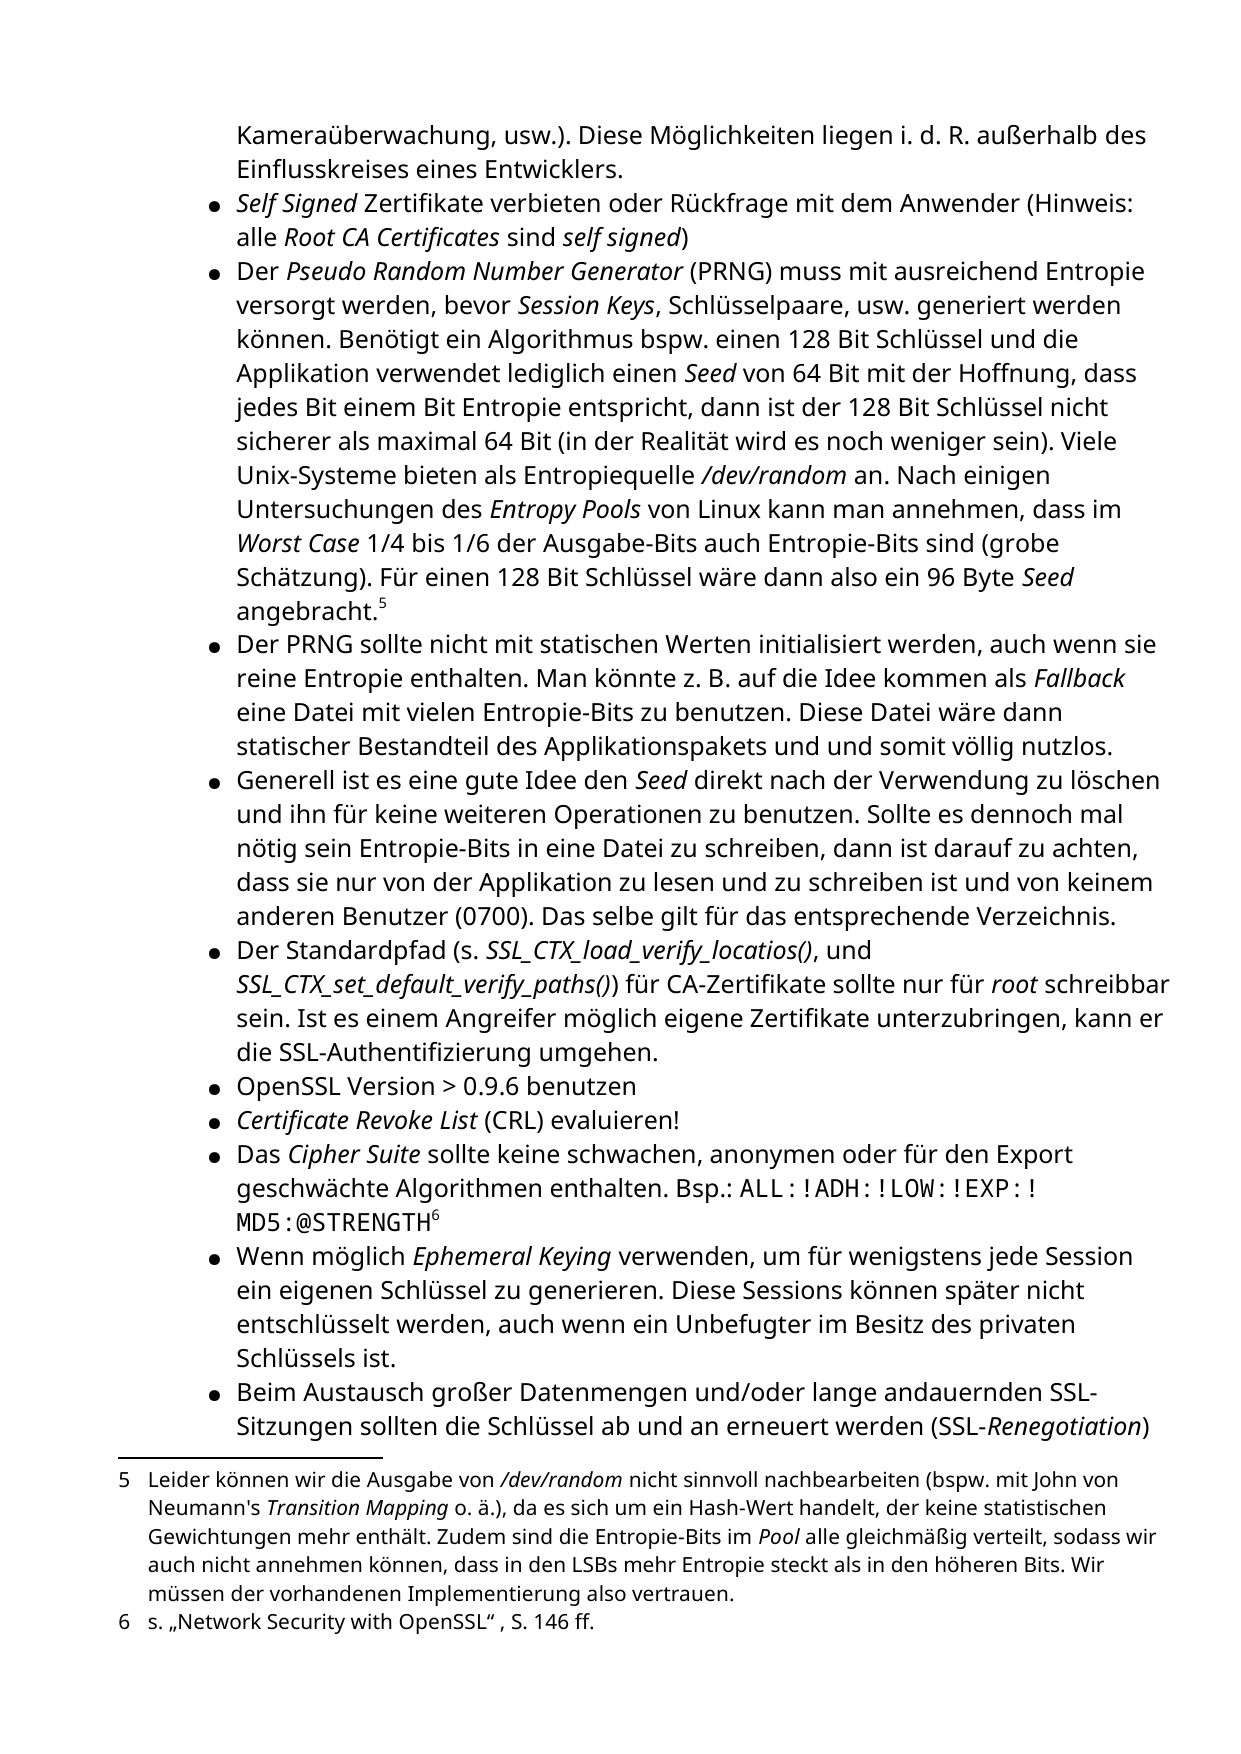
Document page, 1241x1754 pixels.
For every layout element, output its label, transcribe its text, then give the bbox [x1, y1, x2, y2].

list Wenn möglich Ephemeral Keying verwenden, um für wenigstens jede Session ein eigenen Schlüssel zu generieren. Diese Sessions können später nicht entschlüsselt werden, auch wenn ein Unbefugter im Besitz des privaten Schlüssels ist. [207, 1239, 1173, 1374]
list Der Pseudo Random Number Generator (PRNG) muss mit ausreichend Entropie versorgt werden, bevor Session Keys, Schlüsselpaare, usw. generiert werden können. Benötigt ein Algorithmus bspw. einen 128 Bit Schlüssel und die Applikation verwendet lediglich einen Seed von 64 Bit mit der Hoffnung, dass jedes Bit einem Bit Entropie entspricht, dann ist der 128 Bit Schlüssel nicht sicherer als maximal 64 Bit (in der Realität wird es noch weniger sein). Viele Unix-Systeme bieten als Entropiequelle /dev/random an. Nach einigen Untersuchungen des Entropy Pools von Linux kann man annehmen, dass im Worst Case 1/4 bis 1/6 der Ausgabe-Bits auch Entropie-Bits sind (grobe Schätzung). Für einen 128 Bit Schlüssel wäre dann also ein 96 Byte Seed angebracht. [207, 254, 1173, 627]
list OpenSSL Version > 0.9.6 benutzen [207, 1069, 1173, 1103]
list Certificate Revoke List (CRL) evaluieren! [207, 1103, 1173, 1137]
list Self Signed Zertifikate verbieten oder Rückfrage mit dem Anwender (Hinweis: alle Root CA Certificates sind self signed) [207, 186, 1173, 254]
list Kameraüberwachung, usw.). Diese Möglichkeiten liegen i. d. R. außerhalb des Einflusskreises eines Entwicklers. [207, 118, 1173, 186]
list Der Standardpfad (s. SSL_CTX_load_verify_locatios(), und SSL_CTX_set_default_verify_paths()) für CA-Zertifikate sollte nur für root schreibbar sein. Ist es einem Angreifer möglich eigene Zertifikate unterzubringen, kann er die SSL-Authentifizierung umgehen. [207, 933, 1173, 1069]
list Beim Austausch großer Datenmengen und/oder lange andauernden SSL-Sitzungen sollten die Schlüssel ab und an erneuert werden (SSL-Renegotiation) [207, 1374, 1173, 1442]
list s. „Network Security with OpenSSL“ , S. 146 ff. [118, 1607, 1173, 1636]
list Leider können wir die Ausgabe von /dev/random nicht sinnvoll nachbearbeiten (bspw. mit John von Neumann's Transition Mapping o. ä.), da es sich um ein Hash-Wert handelt, der keine statistischen Gewichtungen mehr enthält. Zudem sind die Entropie-Bits im Pool alle gleichmäßig verteilt, sodass wir auch nicht annehmen können, dass in den LSBs mehr Entropie steckt als in den höheren Bits. Wir müssen der vorhandenen Implementierung also vertrauen. [118, 1464, 1173, 1607]
list Das Cipher Suite sollte keine schwachen, anonymen oder für den Export geschwächte Algorithmen enthalten. Bsp.: ALL:!ADH:!LOW:!EXP:!MD5:@STRENGTH [207, 1137, 1173, 1239]
list Der PRNG sollte nicht mit statischen Werten initialisiert werden, auch wenn sie reine Entropie enthalten. Man könnte z. B. auf die Idee kommen als Fallback eine Datei mit vielen Entropie-Bits zu benutzen. Diese Datei wäre dann statischer Bestandteil des Applikationspakets und und somit völlig nutzlos. [207, 627, 1173, 763]
list Generell ist es eine gute Idee den Seed direkt nach der Verwendung zu löschen und ihn für keine weiteren Operationen zu benutzen. Sollte es dennoch mal nötig sein Entropie-Bits in eine Datei zu schreiben, dann ist darauf zu achten, dass sie nur von der Applikation zu lesen und zu schreiben ist und von keinem anderen Benutzer (0700). Das selbe gilt für das entsprechende Verzeichnis. [207, 763, 1173, 933]
